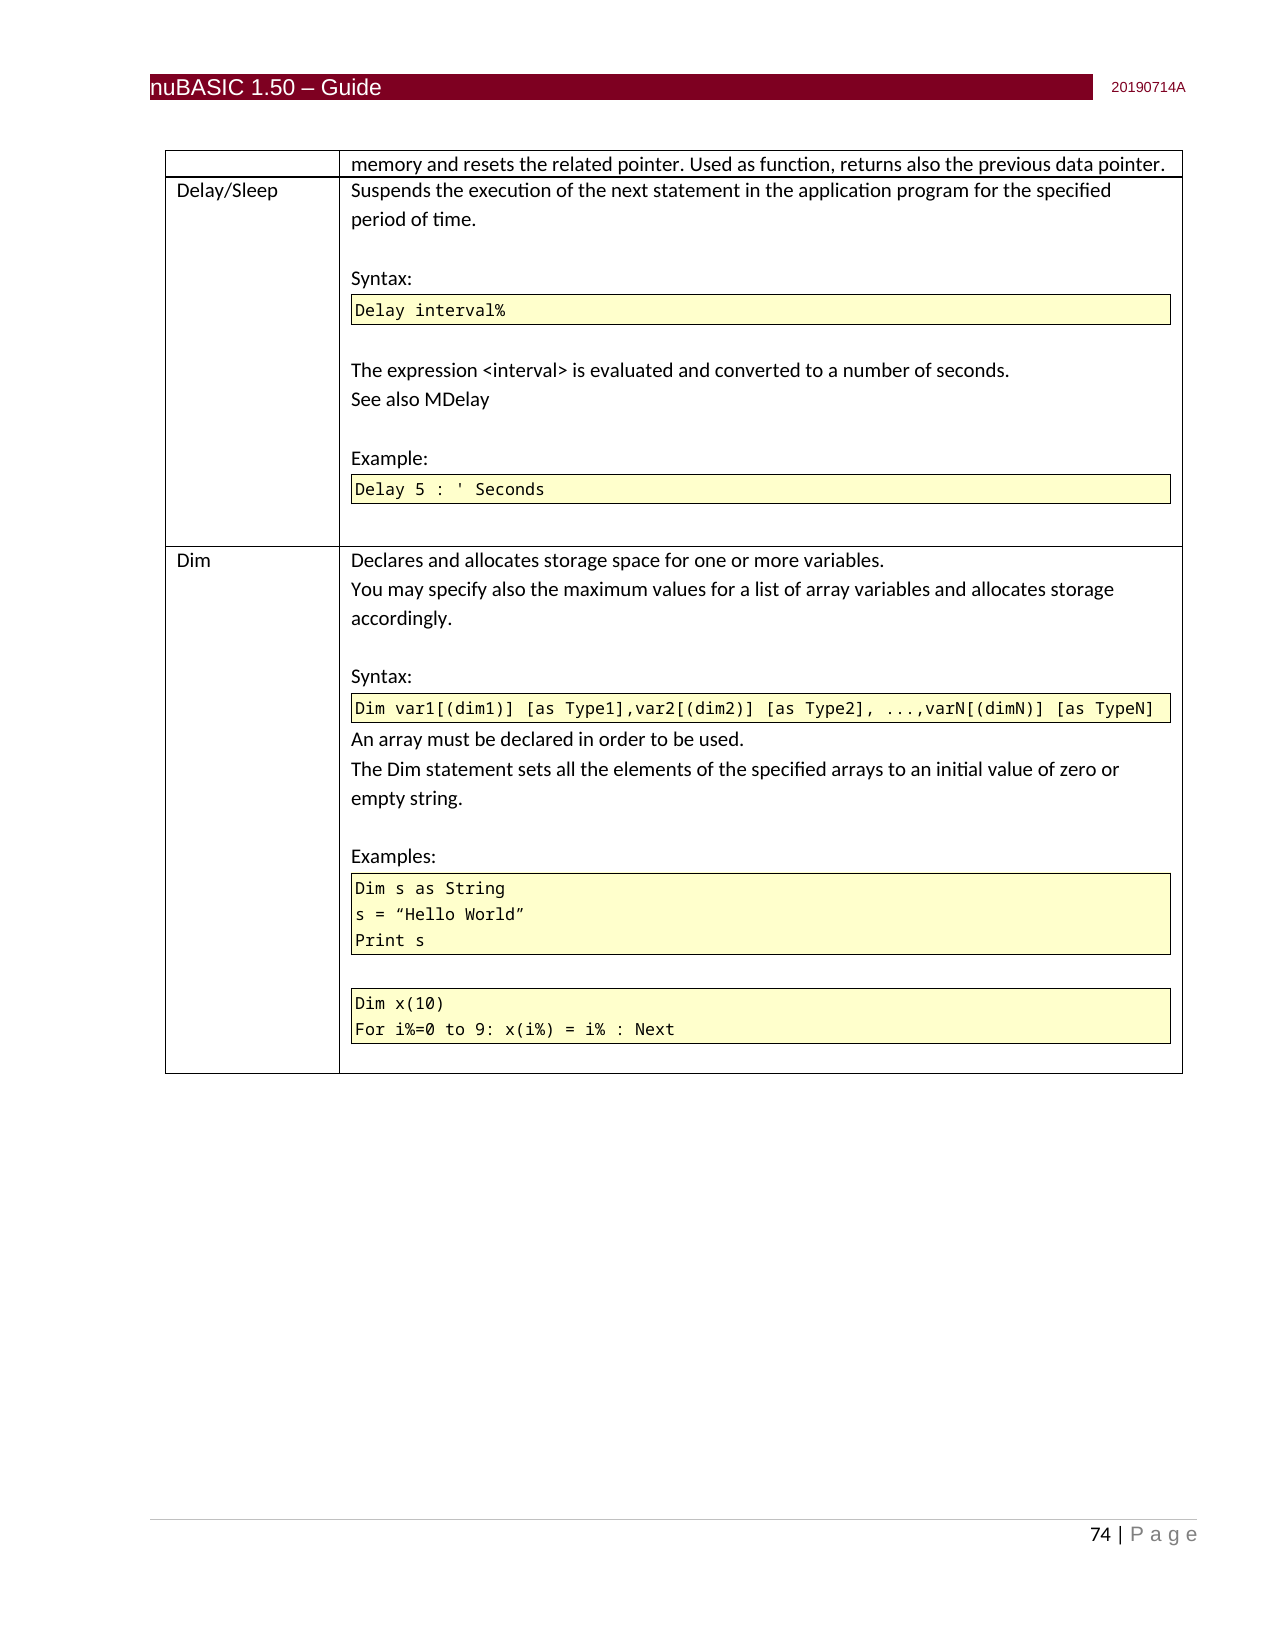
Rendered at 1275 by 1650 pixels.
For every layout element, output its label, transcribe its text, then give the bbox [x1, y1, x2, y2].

table_cell memory and resets the related pointer. Used as function, returns also the previous data pointer. [340, 151, 1182, 176]
table_cell Delay/Sleep [166, 178, 339, 546]
table_cell Declares and allocates storage space for one or more variables. You may specify also the maximum values for a list of array variables and allocates storage accordingly. Syntax: Dim var1[(dim1)] [as Type1],var2[(dim2)] [as Type2], ...,varN[(dimN)] [as TypeN] An array must be declared in order to be used. The Dim statement sets all the elements of the specified arrays to an initial value of zero or empty string. Examples: Dim s as String s = “Hello World” Print s Dim x(10) For i%=0 to 9: x(i%) = i% : Next [340, 547, 1182, 1073]
table_cell Dim [166, 547, 339, 1073]
table_cell Suspends the execution of the next statement in the application program for the specified period of time. Syntax: Delay interval% The expression <interval> is evaluated and converted to a number of seconds. See also MDelay Example: Delay 5 : ' Seconds [340, 178, 1182, 546]
table_cell [166, 151, 339, 176]
